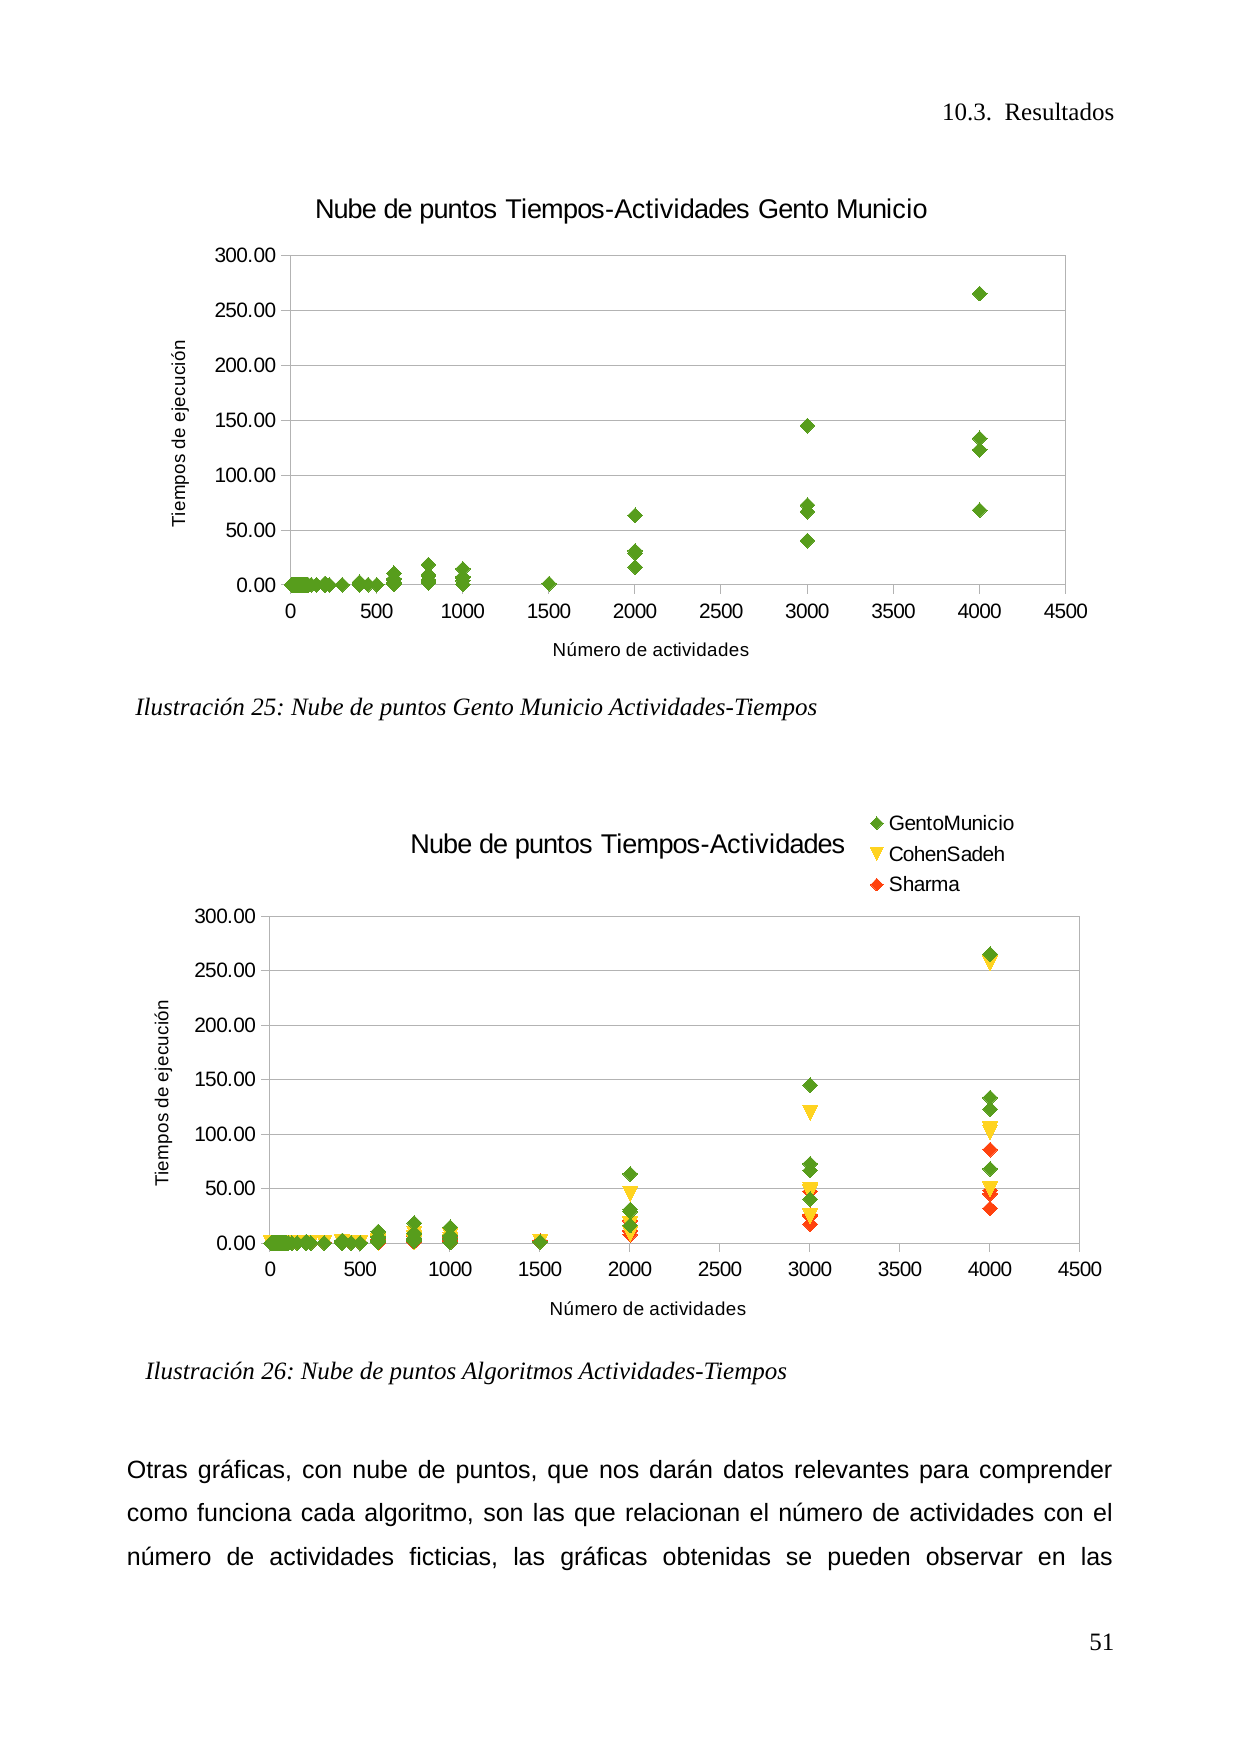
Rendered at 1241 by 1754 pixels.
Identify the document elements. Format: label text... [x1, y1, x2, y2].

text Otras gráficas, con nube de puntos, que nos darán datos relevantes para comprender como funciona cada algoritmo, son las que relacionan el número de actividades con el número de actividades ficticias, las gráficas obtenidas se pueden observar en las [127, 1455, 1114, 1570]
text Ilustración 25: Nube de puntos Gento Municio Actividades-Tiempos [135, 692, 1107, 720]
text Ilustración 26: Nube de puntos Algoritmos Actividades-Tiempos [145, 1357, 1111, 1385]
